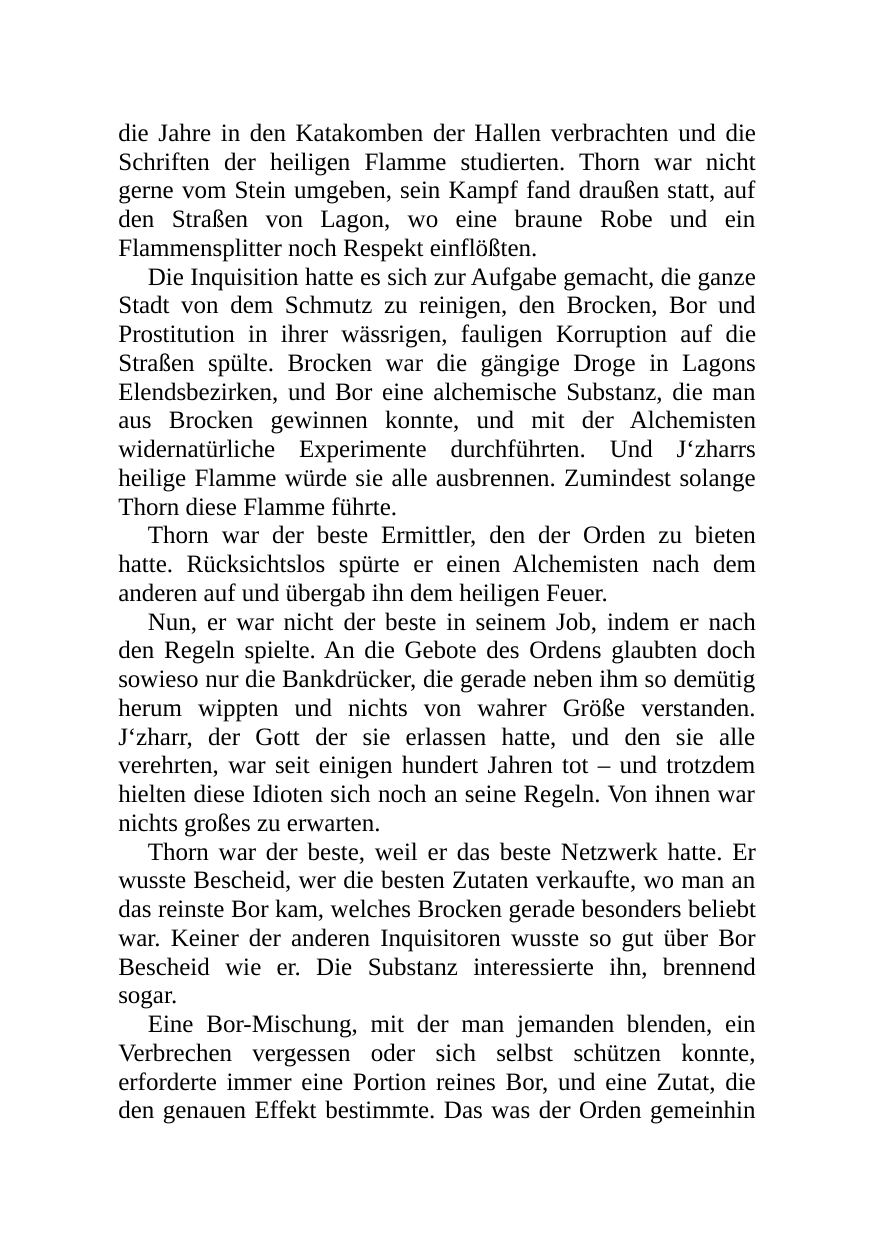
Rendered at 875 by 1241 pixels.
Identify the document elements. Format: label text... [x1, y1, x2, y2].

text die Jahre in den Katakomben der Hallen verbrachten und die Schriften der heiligen Flamme studierten. Thorn war nicht gerne vom Stein umgeben, sein Kampf fand draußen statt, auf den Straßen von Lagon, wo eine braune Robe und ein Flammensplitter noch Respekt einflößten. [118, 118, 756, 262]
text Thorn war der beste, weil er das beste Netzwerk hatte. Er wusste Bescheid, wer die besten Zutaten verkaufte, wo man an das reinste Bor kam, welches Brocken gerade besonders beliebt war. Keiner der anderen Inquisitoren wusste so gut über Bor Bescheid wie er. Die Substanz interessierte ihn, brennend sogar. [118, 837, 756, 1009]
text Die Inquisition hatte es sich zur Aufgabe gemacht, die ganze Stadt von dem Schmutz zu reinigen, den Brocken, Bor und Prostitution in ihrer wässrigen, fauligen Korruption auf die Straßen spülte. Brocken war die gängige Droge in Lagons Elendsbezirken, und Bor eine alchemische Substanz, die man aus Brocken gewinnen konnte, und mit der Alchemisten widernatürliche Experimente durchführten. Und J‘zharrs heilige Flamme würde sie alle ausbrennen. Zumindest solange Thorn diese Flamme führte. [118, 262, 756, 521]
text Nun, er war nicht der beste in seinem Job, indem er nach den Regeln spielte. An die Gebote des Ordens glaubten doch sowieso nur die Bankdrücker, die gerade neben ihm so demütig herum wippten und nichts von wahrer Größe verstanden. J‘zharr, der Gott der sie erlassen hatte, und den sie alle verehrten, war seit einigen hundert Jahren tot – und trotzdem hielten diese Idioten sich noch an seine Regeln. Von ihnen war nichts großes zu erwarten. [118, 607, 756, 837]
text Thorn war der beste Ermittler, den der Orden zu bieten hatte. Rücksichtslos spürte er einen Alchemisten nach dem anderen auf und übergab ihn dem heiligen Feuer. [118, 521, 756, 607]
text Eine Bor-Mischung, mit der man jemanden blenden, ein Verbrechen vergessen oder sich selbst schützen konnte, erforderte immer eine Portion reines Bor, und eine Zutat, die den genauen Effekt bestimmte. Das was der Orden gemeinhin [118, 1009, 756, 1124]
